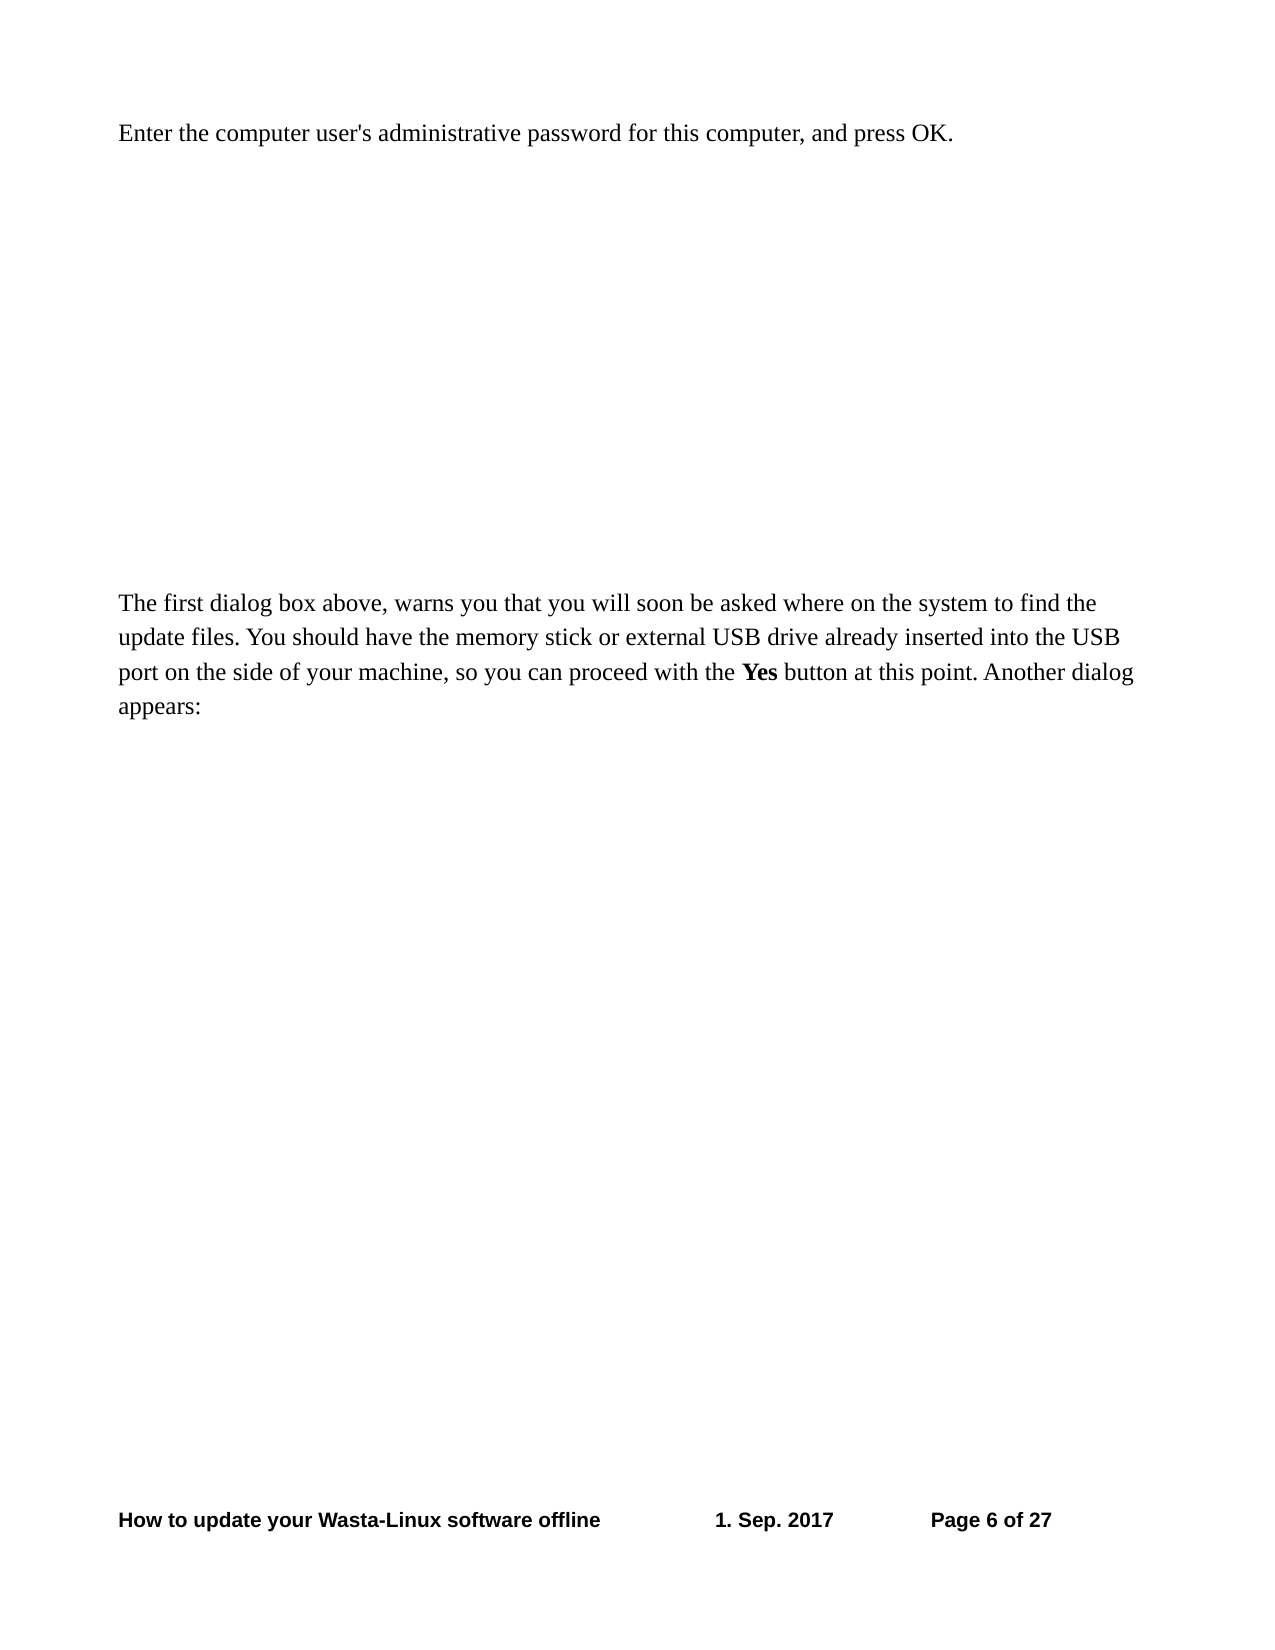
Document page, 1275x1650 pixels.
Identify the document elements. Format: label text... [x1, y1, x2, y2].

text Enter the computer user's administrative password for this computer, and press OK. [118, 118, 1157, 147]
text The first dialog box above, warns you that you will soon be asked where on the system to find the update files. You should have the memory stick or external USB drive already inserted into the USB port on the side of your machine, so you can proceed with the Yes button at this point. Another dialog appears: [118, 588, 1157, 720]
